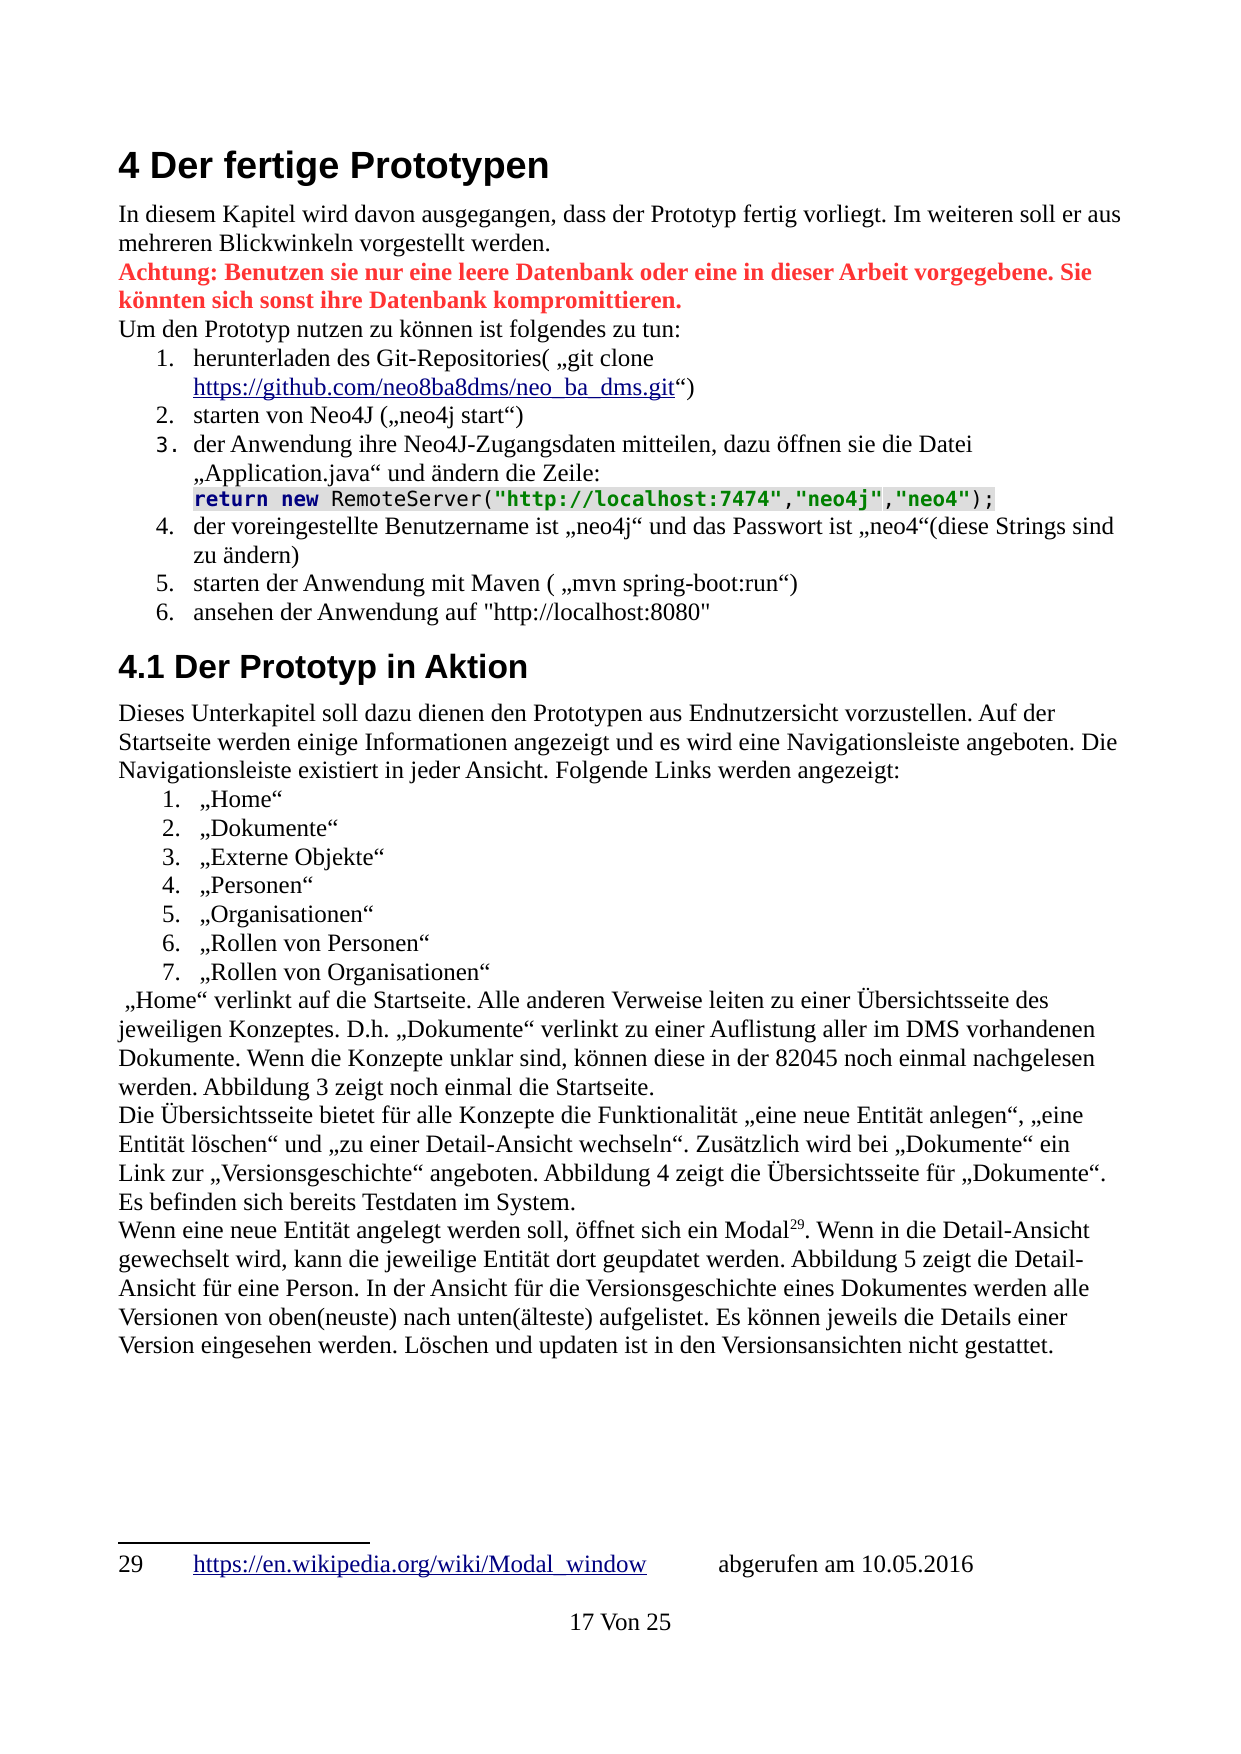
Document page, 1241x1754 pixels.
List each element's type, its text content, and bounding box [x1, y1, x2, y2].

list „Organisationen“ [162, 899, 1122, 928]
text Dieses Unterkapitel soll dazu dienen den Prototypen aus Endnutzersicht vorzustellen. Auf der Startseite werden einige Informationen angezeigt und es wird eine Navigationsleiste angeboten. Die Navigationsleiste existiert in jeder Ansicht. Folgende Links werden angezeigt: [118, 698, 1122, 784]
list der voreingestellte Benutzername ist „neo4j“ und das Passwort ist „neo4“(diese Strings sind zu ändern) [156, 511, 1122, 568]
subtitle 4.1 Der Prototyp in Aktion [118, 647, 1122, 686]
list „Personen“ [162, 871, 1122, 899]
text Um den Prototyp nutzen zu können ist folgendes zu tun: [118, 314, 1122, 343]
list „Externe Objekte“ [162, 842, 1122, 871]
text Achtung: Benutzen sie nur eine leere Datenbank oder eine in dieser Arbeit vorgegebene. Sie könnten sich sonst ihre Datenbank kompromittieren. [118, 257, 1122, 314]
list „Rollen von Personen“ [162, 928, 1122, 957]
list starten von Neo4J („neo4j start“) [156, 401, 1122, 429]
list „Rollen von Organisationen“ [162, 957, 1122, 986]
text https://en.wikipedia.org/wiki/Modal_window abgerufen am 10.05.2016 [118, 1549, 1122, 1578]
list ansehen der Anwendung auf "http://localhost:8080" [156, 597, 1122, 626]
subtitle 4 Der fertige Prototypen [118, 143, 1122, 187]
list der Anwendung ihre Neo4J-Zugangsdaten mitteilen, dazu öffnen sie die Datei „Application.java“ und ändern die Zeile: return new RemoteServer("http://localhost:7474","neo4j","neo4"); [156, 429, 1122, 511]
text Wenn eine neue Entität angelegt werden soll, öffnet sich ein Modal. Wenn in die Detail-Ansicht gewechselt wird, kann die jeweilige Entität dort geupdatet werden. Abbildung 5 zeigt die Detail-Ansicht für eine Person. In der Ansicht für die Versionsgeschichte eines Dokumentes werden alle Versionen von oben(neuste) nach unten(älteste) aufgelistet. Es können jeweils die Details einer Version eingesehen werden. Löschen und updaten ist in den Versionsansichten nicht gestattet. [118, 1216, 1122, 1359]
list „Home“ [162, 784, 1122, 813]
text Die Übersichtsseite bietet für alle Konzepte die Funktionalität „eine neue Entität anlegen“, „eine Entität löschen“ und „zu einer Detail-Ansicht wechseln“. Zusätzlich wird bei „Dokumente“ ein Link zur „Versionsgeschichte“ angeboten. Abbildung 4 zeigt die Übersichtsseite für „Dokumente“. Es befinden sich bereits Testdaten im System. [118, 1101, 1122, 1216]
list herunterladen des Git-Repositories( „git clone https://github.com/neo8ba8dms/neo_ba_dms.git“) [156, 343, 1122, 401]
text In diesem Kapitel wird davon ausgegangen, dass der Prototyp fertig vorliegt. Im weiteren soll er aus mehreren Blickwinkeln vorgestellt werden. [118, 199, 1122, 257]
text „Home“ verlinkt auf die Startseite. Alle anderen Verweise leiten zu einer Übersichtsseite des jeweiligen Konzeptes. D.h. „Dokumente“ verlinkt zu einer Auflistung aller im DMS vorhandenen Dokumente. Wenn die Konzepte unklar sind, können diese in der 82045 noch einmal nachgelesen werden. Abbildung 3 zeigt noch einmal die Startseite. [118, 986, 1122, 1101]
list starten der Anwendung mit Maven ( „mvn spring-boot:run“) [156, 568, 1122, 597]
list „Dokumente“ [162, 813, 1122, 842]
